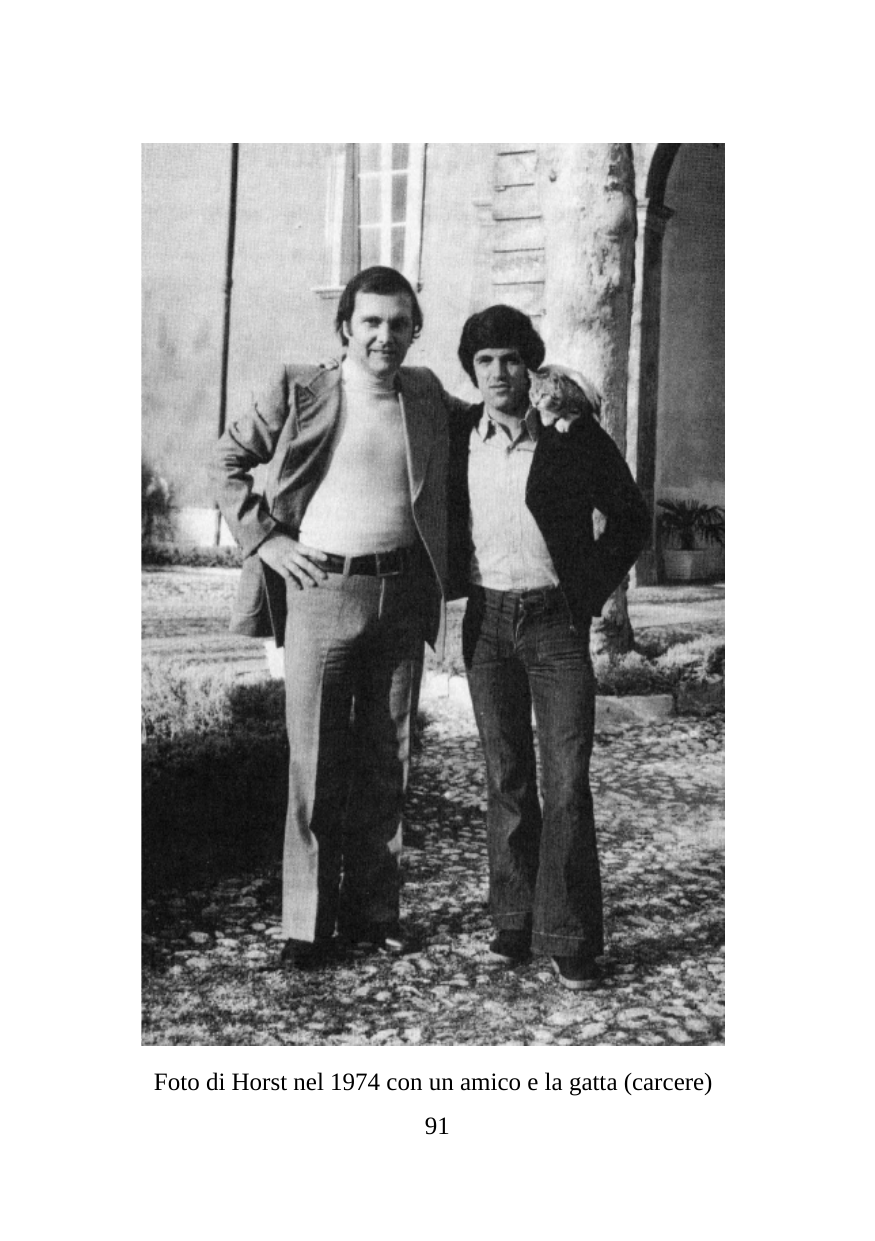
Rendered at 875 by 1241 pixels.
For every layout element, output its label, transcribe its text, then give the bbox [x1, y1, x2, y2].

table_header Foto di Horst nel 1974 con un amico e la gatta (carcere) [95, 134, 771, 1108]
picture [141, 143, 725, 1046]
